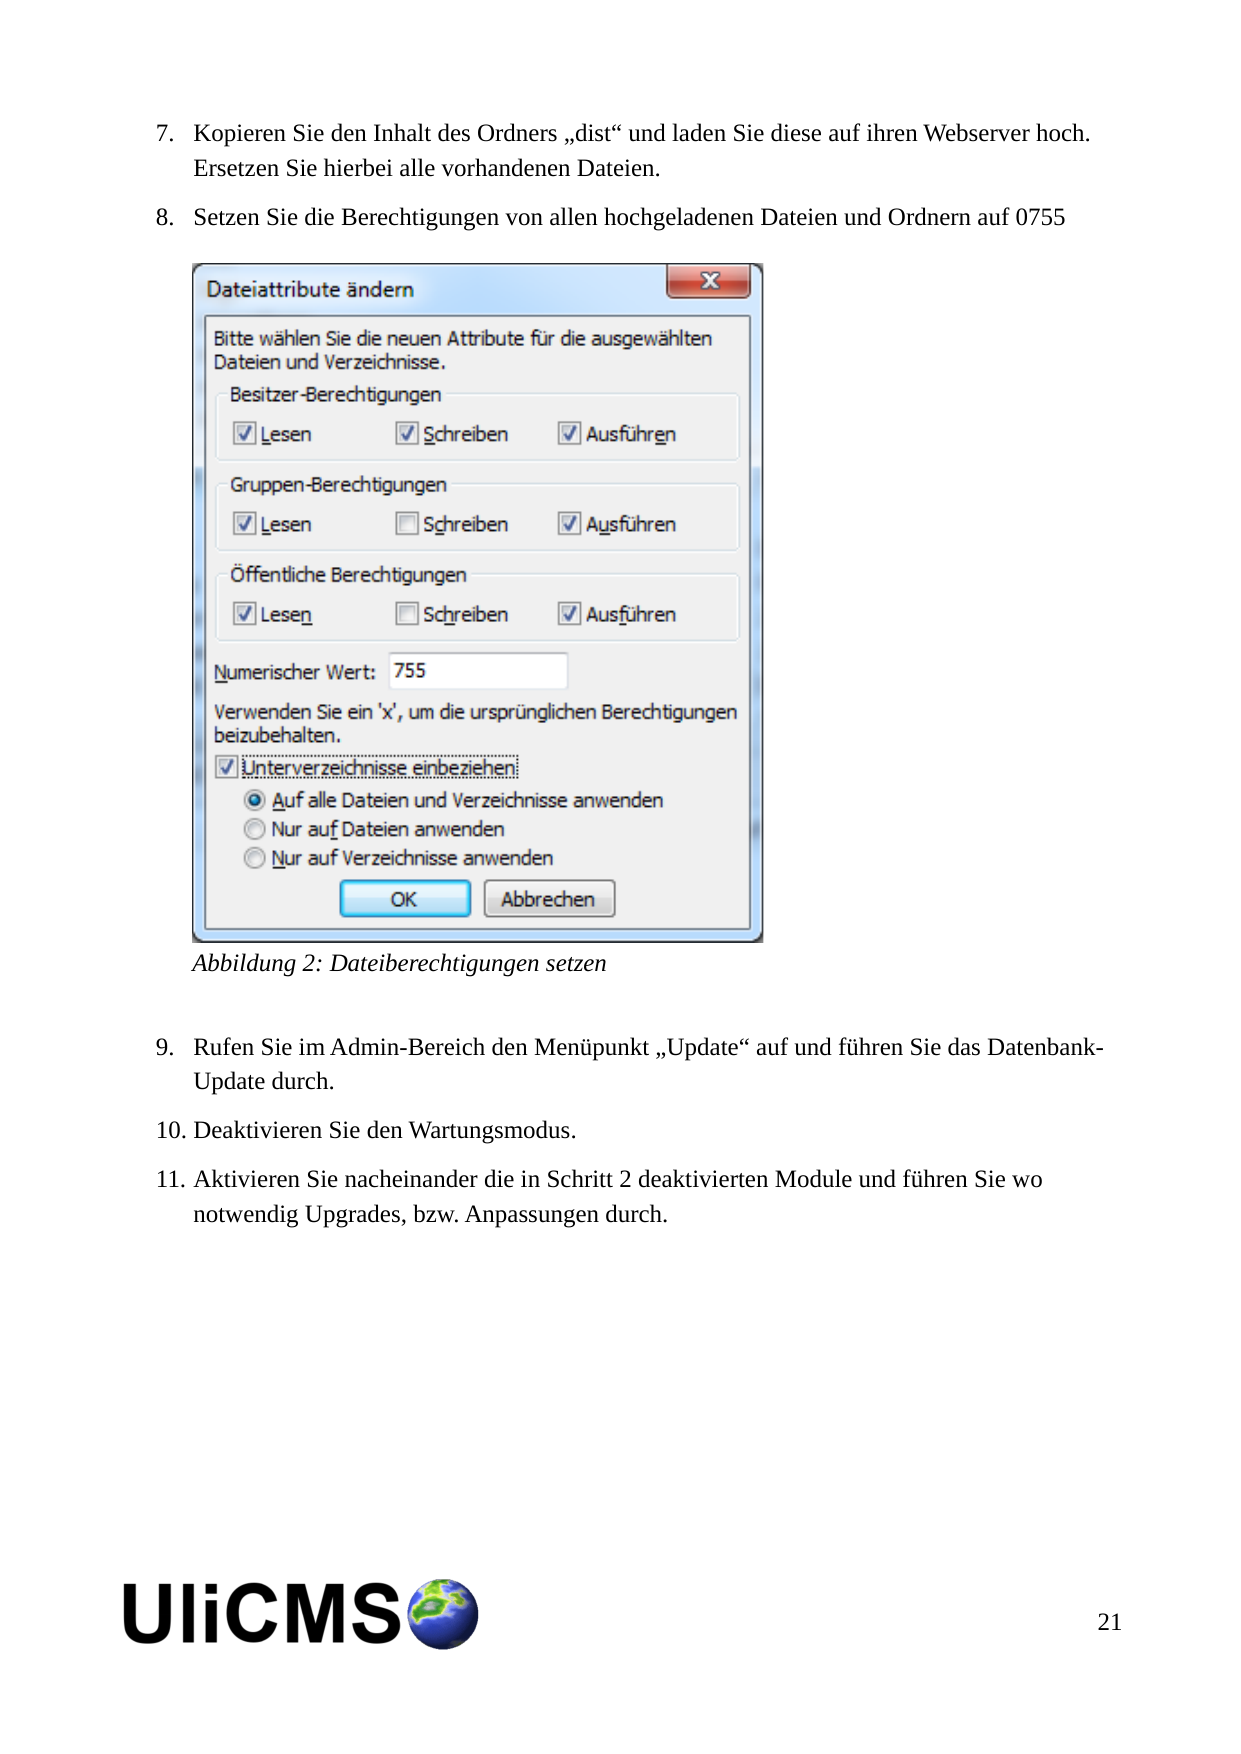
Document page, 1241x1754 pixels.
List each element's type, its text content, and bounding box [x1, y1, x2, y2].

list Setzen Sie die Berechtigungen von allen hochgeladenen Dateien und Ordnern auf 0755 [156, 202, 1122, 230]
list Rufen Sie im Admin-Bereich den Menüpunkt „Update“ auf und führen Sie das Datenbank-Update durch. [156, 1032, 1122, 1095]
list Deaktivieren Sie den Wartungsmodus. [156, 1115, 1122, 1144]
picture [192, 263, 764, 943]
list Abbildung 2: Dateiberechtigungen setzen [192, 943, 763, 977]
list Aktivieren Sie nacheinander die in Schritt 2 deaktivierten Module und führen Sie wo notwendig Upgrades, bzw. Anpassungen durch. [156, 1164, 1122, 1227]
picture [118, 1578, 479, 1652]
list Kopieren Sie den Inhalt des Ordners „dist“ und laden Sie diese auf ihren Webserver hoch. Ersetzen Sie hierbei alle vorhandenen Dateien. [156, 118, 1122, 181]
